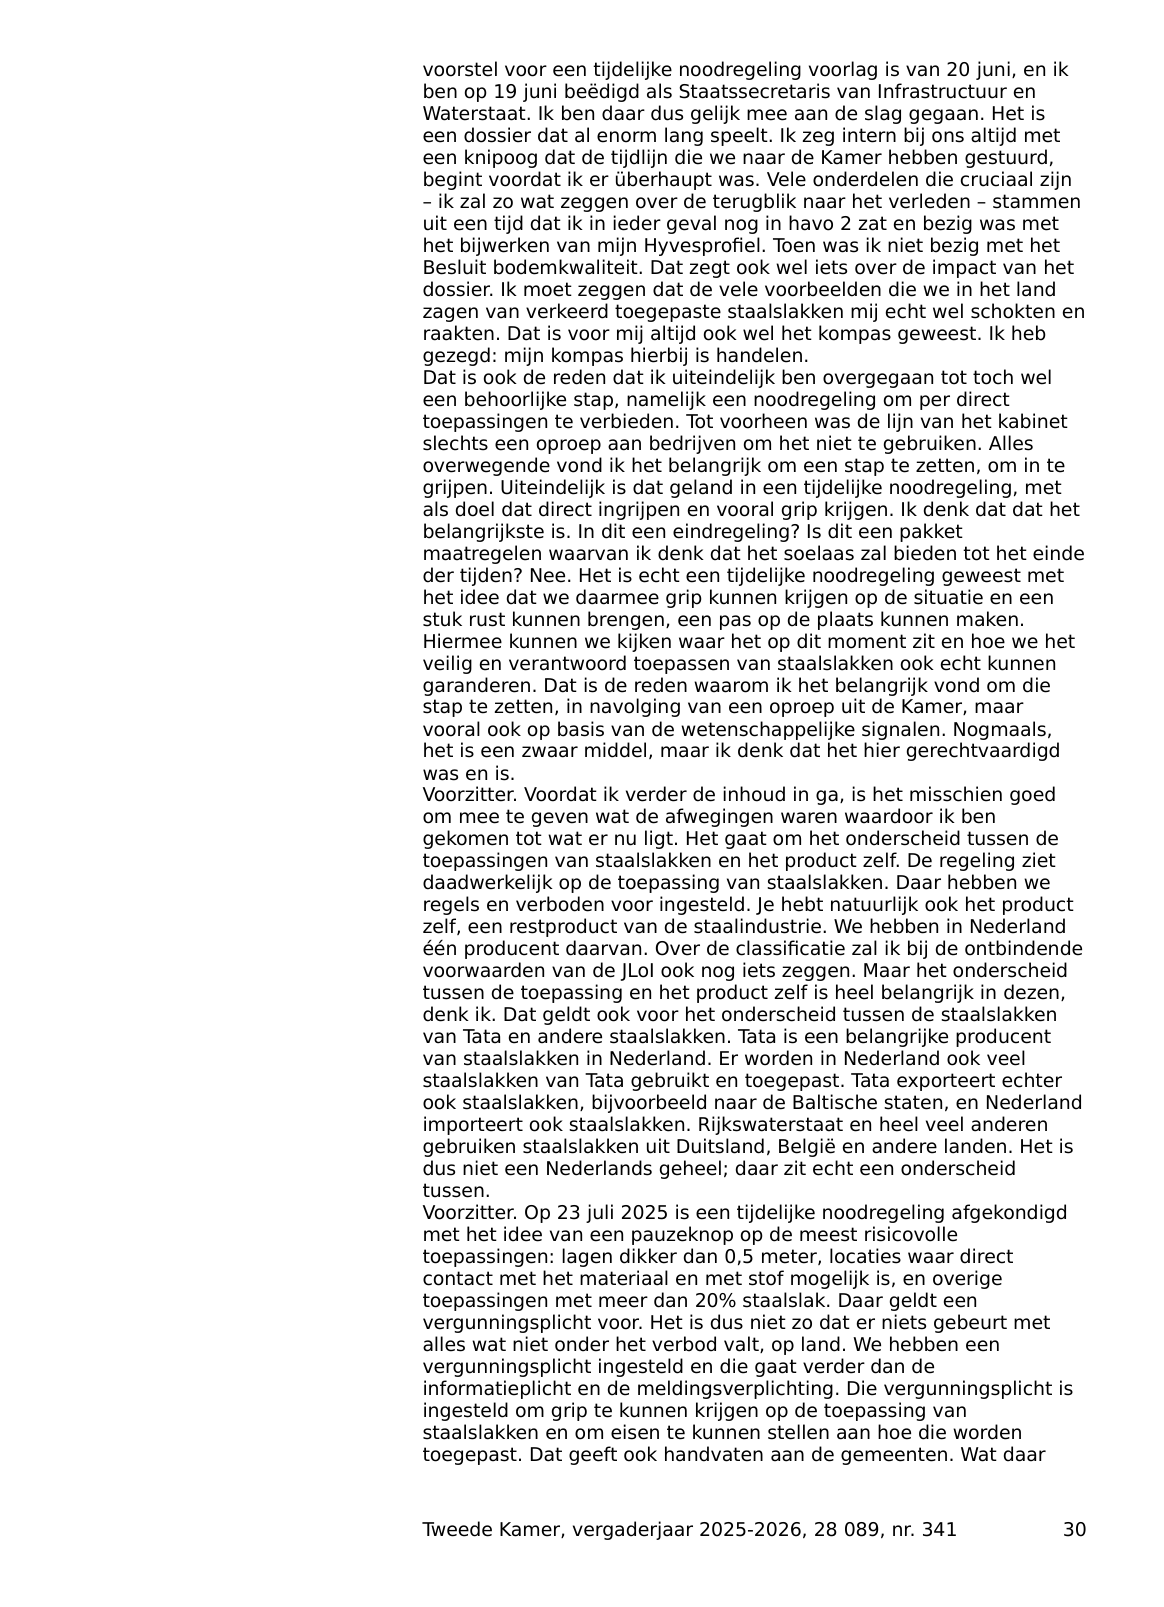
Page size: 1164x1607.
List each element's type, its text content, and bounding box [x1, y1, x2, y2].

text Voorzitter. Op 23 juli 2025 is een tijdelijke noodregeling afgekondigd met het idee van een pauzeknop op de meest risicovolle toepassingen: lagen dikker dan 0,5 meter, locaties waar direct contact met het materiaal en met stof mogelijk is, en overige toepassingen met meer dan 20% staalslak. Daar geldt een vergunningsplicht voor. Het is dus niet zo dat er niets gebeurt met alles wat niet onder het verbod valt, op land. We hebben een vergunningsplicht ingesteld en die gaat verder dan de informatieplicht en de meldingsverplichting. Die vergunningsplicht is ingesteld om grip te kunnen krijgen op de toepassing van staalslakken en om eisen te kunnen stellen aan hoe die worden toegepast. Dat geeft ook handvaten aan de gemeenten. Wat daar [422, 1202, 1087, 1466]
text voorstel voor een tijdelijke noodregeling voorlag is van 20 juni, en ik ben op 19 juni beëdigd als Staatssecretaris van Infrastructuur en Waterstaat. Ik ben daar dus gelijk mee aan de slag gegaan. Het is een dossier dat al enorm lang speelt. Ik zeg intern bij ons altijd met een knipoog dat de tijdlijn die we naar de Kamer hebben gestuurd, begint voordat ik er überhaupt was. Vele onderdelen die cruciaal zijn – ik zal zo wat zeggen over de terugblik naar het verleden – stammen uit een tijd dat ik in ieder geval nog in havo 2 zat en bezig was met het bijwerken van mijn Hyvesprofiel. Toen was ik niet bezig met het Besluit bodemkwaliteit. Dat zegt ook wel iets over de impact van het dossier. Ik moet zeggen dat de vele voorbeelden die we in het land zagen van verkeerd toegepaste staalslakken mij echt wel schokten en raakten. Dat is voor mij altijd ook wel het kompas geweest. Ik heb gezegd: mijn kompas hierbij is handelen. [422, 59, 1087, 367]
text Voorzitter. Voordat ik verder de inhoud in ga, is het misschien goed om mee te geven wat de afwegingen waren waardoor ik ben gekomen tot wat er nu ligt. Het gaat om het onderscheid tussen de toepassingen van staalslakken en het product zelf. De regeling ziet daadwerkelijk op de toepassing van staalslakken. Daar hebben we regels en verboden voor ingesteld. Je hebt natuurlijk ook het product zelf, een restproduct van de staalindustrie. We hebben in Nederland één producent daarvan. Over de classificatie zal ik bij de ontbindende voorwaarden van de JLoI ook nog iets zeggen. Maar het onderscheid tussen de toepassing en het product zelf is heel belangrijk in dezen, denk ik. Dat geldt ook voor het onderscheid tussen de staalslakken van Tata en andere staalslakken. Tata is een belangrijke producent van staalslakken in Nederland. Er worden in Nederland ook veel staalslakken van Tata gebruikt en toegepast. Tata exporteert echter ook staalslakken, bijvoorbeeld naar de Baltische staten, en Nederland importeert ook staalslakken. Rijkswaterstaat en heel veel anderen gebruiken staalslakken uit Duitsland, België en andere landen. Het is dus niet een Nederlands geheel; daar zit echt een onderscheid tussen. [422, 784, 1087, 1202]
text Dat is ook de reden dat ik uiteindelijk ben overgegaan tot toch wel een behoorlijke stap, namelijk een noodregeling om per direct toepassingen te verbieden. Tot voorheen was de lijn van het kabinet slechts een oproep aan bedrijven om het niet te gebruiken. Alles overwegende vond ik het belangrijk om een stap te zetten, om in te grijpen. Uiteindelijk is dat geland in een tijdelijke noodregeling, met als doel dat direct ingrijpen en vooral grip krijgen. Ik denk dat dat het belangrijkste is. In dit een eindregeling? Is dit een pakket maatregelen waarvan ik denk dat het soelaas zal bieden tot het einde der tijden? Nee. Het is echt een tijdelijke noodregeling geweest met het idee dat we daarmee grip kunnen krijgen op de situatie en een stuk rust kunnen brengen, een pas op de plaats kunnen maken. Hiermee kunnen we kijken waar het op dit moment zit en hoe we het veilig en verantwoord toepassen van staalslakken ook echt kunnen garanderen. Dat is de reden waarom ik het belangrijk vond om die stap te zetten, in navolging van een oproep uit de Kamer, maar vooral ook op basis van de wetenschappelijke signalen. Nogmaals, het is een zwaar middel, maar ik denk dat het hier gerechtvaardigd was en is. [422, 367, 1087, 784]
